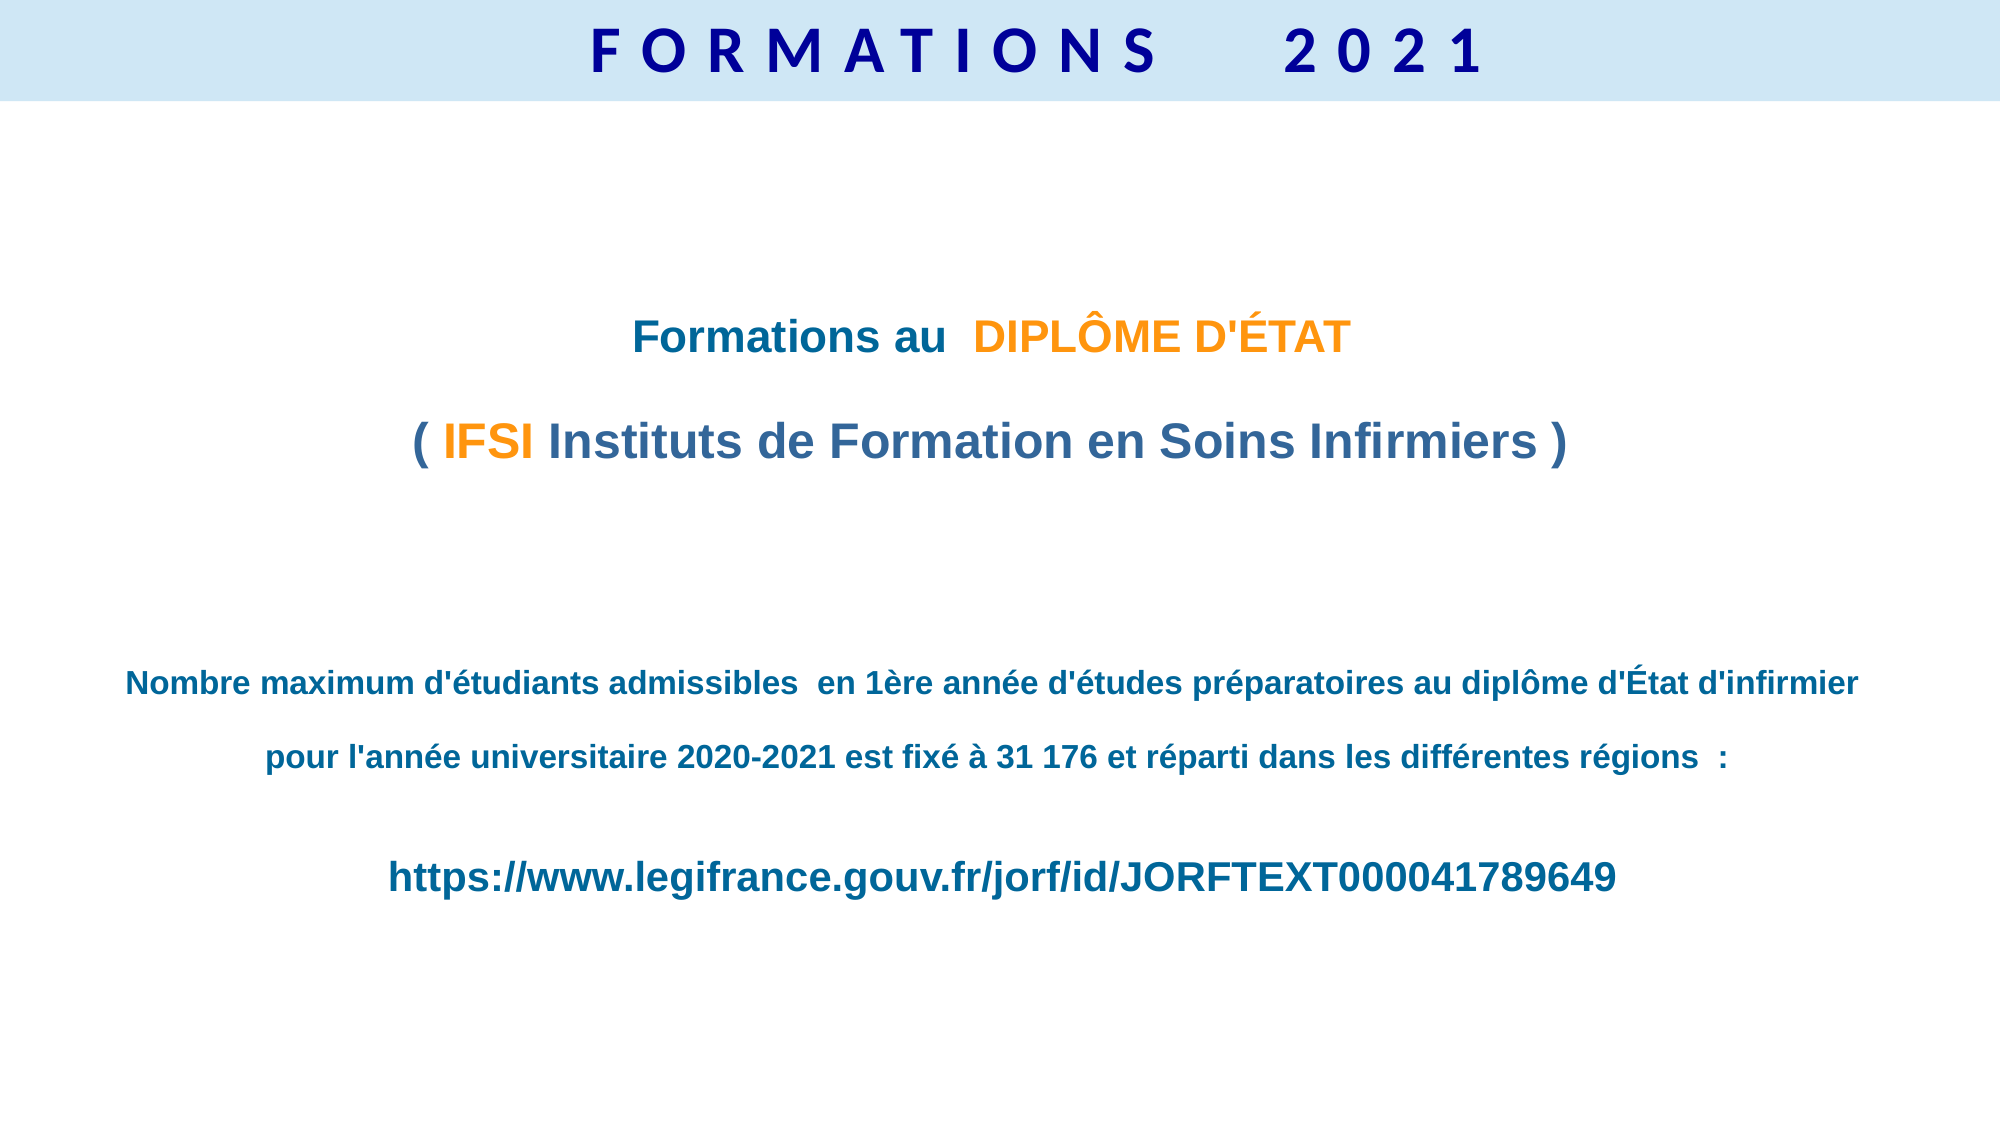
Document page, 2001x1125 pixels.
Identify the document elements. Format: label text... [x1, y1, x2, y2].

subtitle Formations au DIPLÔME D'ÉTAT ( IFSI Instituts de Formation en Soins Infirmiers ) Nombre maximum d'étudiants admissibles en 1ère année d'études préparatoires au diplôme d'État d'infirmier pour l'année universitaire 2020-2021 est fixé à 31 176 et réparti dans les différentes régions : https://www.legifrance.gouv.fr/jorf/id/JORFTEXT000041789649 [35, 101, 1961, 1111]
title FORMATIONS 2021 [0, 0, 2000, 102]
